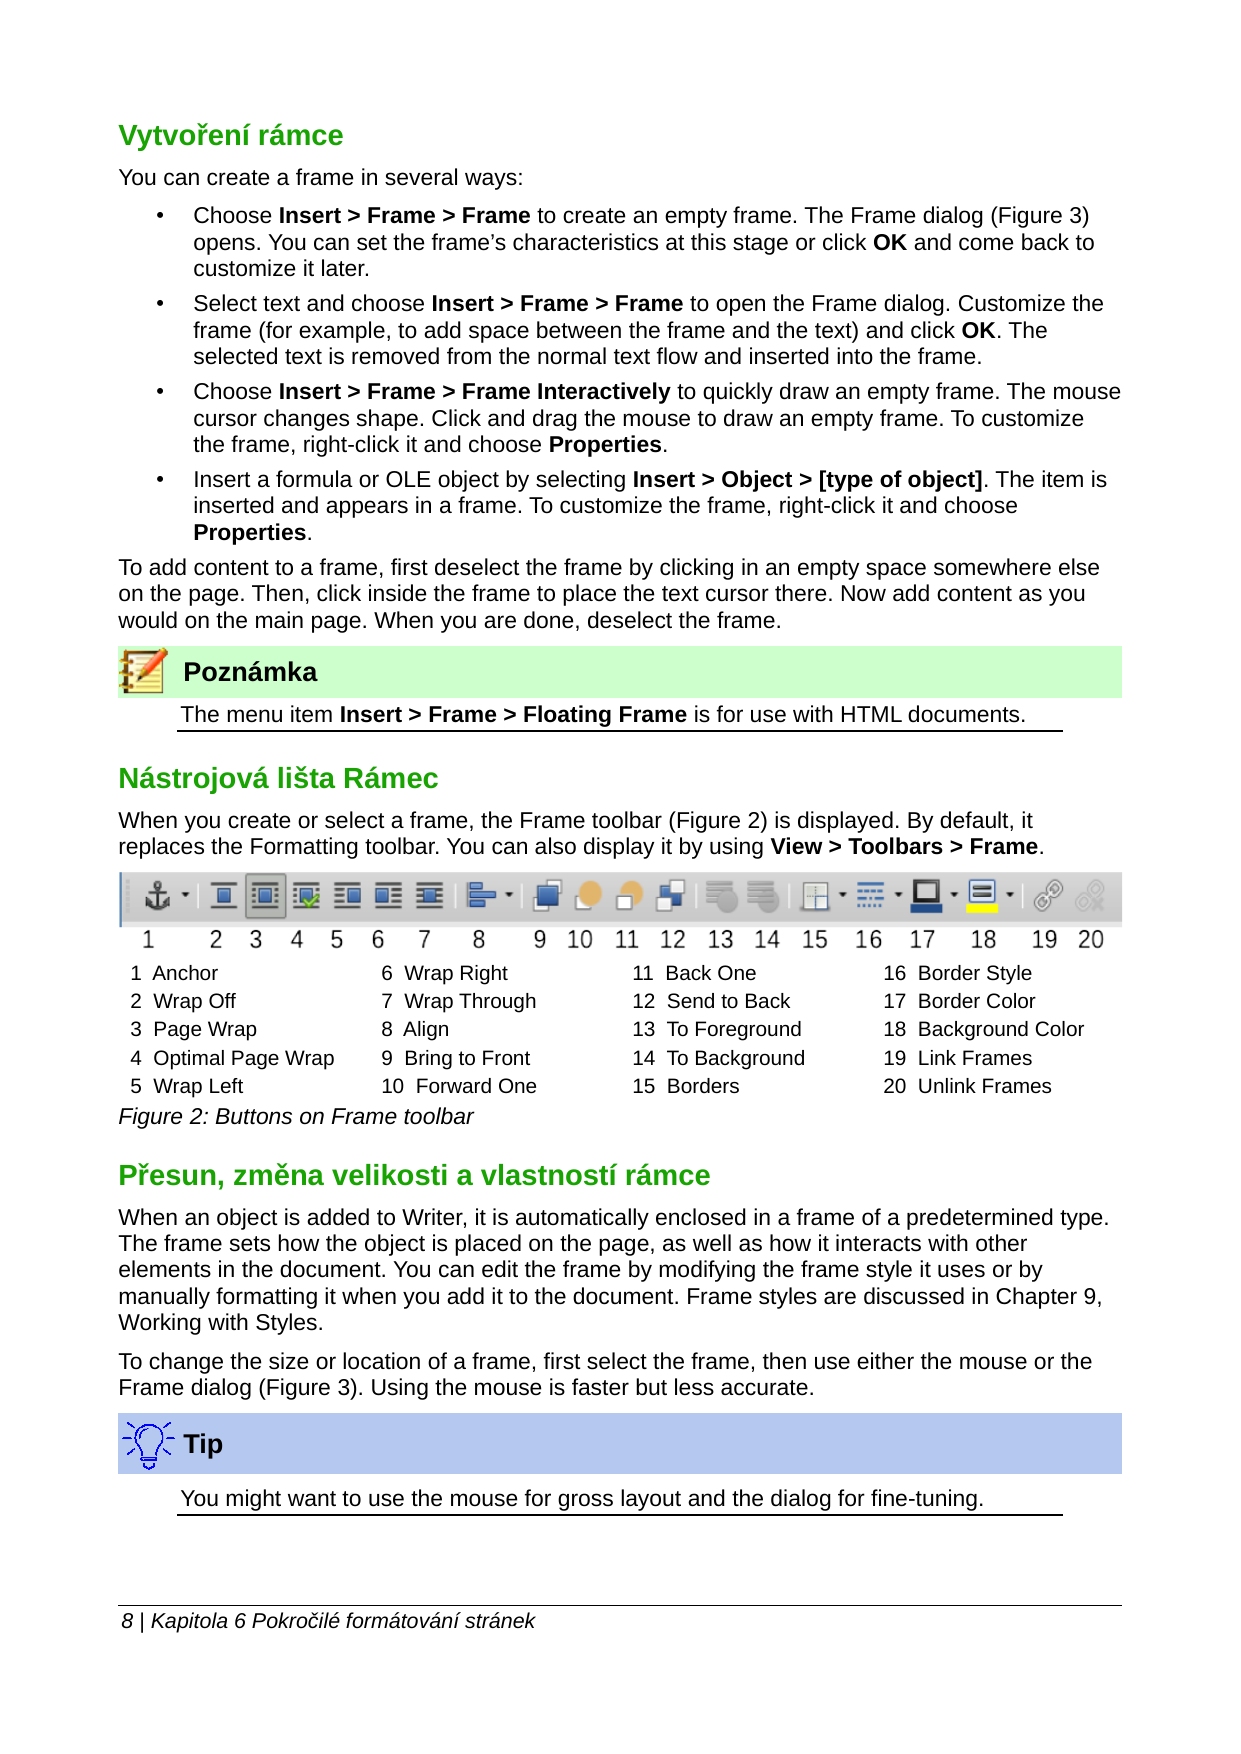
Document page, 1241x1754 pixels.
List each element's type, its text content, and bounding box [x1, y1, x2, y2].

table_cell 9 Bring to Front [369, 1046, 620, 1074]
list Choose Insert > Frame > Frame Interactively to quickly draw an empty frame. The mouse cursor changes shape. Click and drag the mouse to draw an empty frame. To customize the frame, right-click it and choose Properties. [156, 378, 1122, 457]
table_cell 5 Wrap Left [118, 1074, 369, 1103]
table_header 11 Back One [620, 960, 871, 989]
table_header 6 Wrap Right [369, 960, 620, 989]
text When you create or select a frame, the Frame toolbar (Figure 2) is displayed. By default, it replaces the Formatting toolbar. You can also display it by using View > Toolbars > Frame. [118, 807, 1122, 859]
subtitle Vytvoření rámce [118, 118, 1122, 152]
table_header 1 Anchor [118, 960, 369, 989]
table_cell 17 Border Color [871, 989, 1122, 1017]
picture [119, 1414, 179, 1474]
table_cell 10 Forward One [369, 1074, 620, 1103]
table_cell 7 Wrap Through [369, 989, 620, 1017]
list Select text and choose Insert > Frame > Frame to open the Frame dialog. Customize the frame (for example, to add space between the frame and the text) and click OK. The selected text is removed from the normal text flow and inserted into the frame. [156, 290, 1122, 369]
table_header 16 Border Style [871, 960, 1122, 989]
text When an object is added to Writer, it is automatically enclosed in a frame of a predetermined type. The frame sets how the object is placed on the page, as well as how it interacts with other elements in the document. You can edit the frame by modifying the frame style it uses or by manually formatting it when you add it to the document. Frame styles are discussed in Chapter 9, Working with Styles. [118, 1204, 1122, 1336]
table_cell 14 To Background [620, 1046, 871, 1074]
table_cell 4 Optimal Page Wrap [118, 1046, 369, 1074]
table_cell 19 Link Frames [871, 1046, 1122, 1074]
picture [118, 872, 1123, 949]
subtitle Nástrojová lišta Rámec [118, 762, 1122, 795]
table_cell 8 Align [369, 1017, 620, 1046]
picture [119, 646, 170, 697]
table_cell 20 Unlink Frames [871, 1074, 1122, 1103]
text The menu item Insert > Frame > Floating Frame is for use with HTML documents. [177, 698, 1063, 730]
table_cell 18 Background Color [871, 1017, 1122, 1046]
list Insert a formula or OLE object by selecting Insert > Object > [type of object]. The item is inserted and appears in a frame. To customize the frame, right-click it and choose Properties. [156, 466, 1122, 545]
list Choose Insert > Frame > Frame to create an empty frame. The Frame dialog (Figure 3) opens. You can set the frame’s characteristics at this stage or click OK and come back to customize it later. [156, 202, 1122, 281]
subtitle Přesun, změna velikosti a vlastností rámce [118, 1158, 1122, 1192]
text To add content to a frame, first deselect the frame by clicking in an empty space somewhere else on the page. Then, click inside the frame to place the text cursor there. Now add content as you would on the main page. When you are done, deselect the frame. [118, 554, 1122, 633]
subtitle Poznámka [118, 646, 1122, 698]
table_cell 2 Wrap Off [118, 989, 369, 1017]
list You can create a frame in several ways: [118, 163, 1122, 190]
text To change the size or location of a frame, first select the frame, then use either the mouse or the Frame dialog (Figure 3). Using the mouse is faster but less accurate. [118, 1348, 1122, 1401]
table_cell 3 Page Wrap [118, 1017, 369, 1046]
text You might want to use the mouse for gross layout and the dialog for fine-tuning. [177, 1482, 1063, 1514]
table_cell 12 Send to Back [620, 989, 871, 1017]
text Figure 2: Buttons on Frame toolbar [118, 1103, 1122, 1129]
table_cell 15 Borders [620, 1074, 871, 1103]
table_cell 13 To Foreground [620, 1017, 871, 1046]
subtitle Tip [118, 1413, 1122, 1474]
